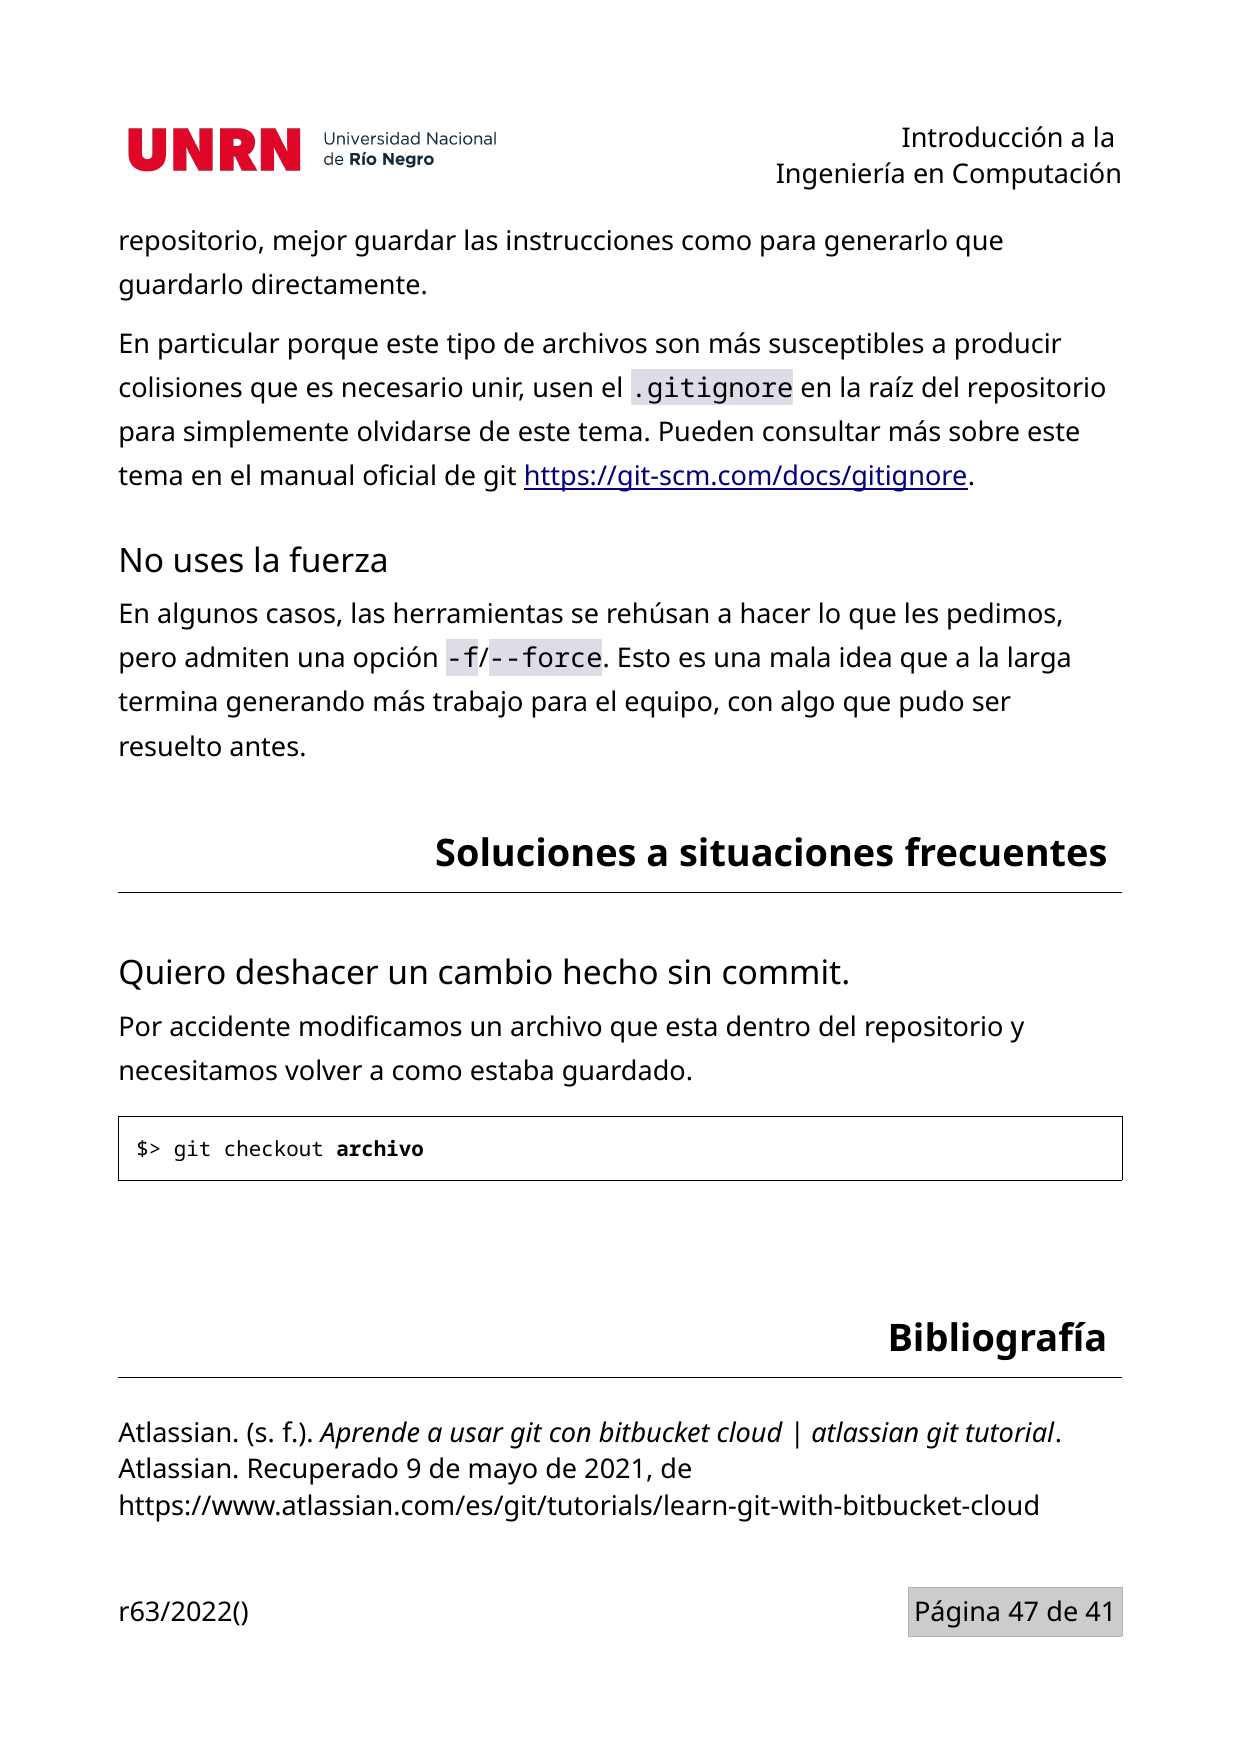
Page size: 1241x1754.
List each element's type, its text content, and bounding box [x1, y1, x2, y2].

picture [118, 118, 505, 180]
subtitle Quiero deshacer un cambio hecho sin commit. [118, 949, 1122, 994]
subtitle Soluciones a situaciones frecuentes [118, 811, 1122, 892]
text En algunos casos, las herramientas se rehúsan a hacer lo que les pedimos, pero admiten una opción -f/--force. Esto es una mala idea que a la larga termina generando más trabajo para el equipo, con algo que pudo ser resuelto antes. [118, 594, 1122, 764]
subtitle Bibliografía [118, 1296, 1122, 1377]
text Por accidente modificamos un archivo que esta dentro del repositorio y necesitamos volver a como estaba guardado. [118, 1007, 1122, 1088]
text Atlassian. (s. f.). Aprende a usar git con bitbucket cloud | atlassian git tutorial. Atlassian. Recuperado 9 de mayo de 2021, de https://www.atlassian.com/es/git/tutorials/learn-git-with-bitbucket-cloud [118, 1413, 1122, 1524]
text $> git checkout archivo [119, 1117, 1122, 1180]
text repositorio, mejor guardar las instrucciones como para generarlo que guardarlo directamente. [118, 221, 1122, 302]
subtitle No uses la fuerza [118, 536, 1122, 582]
text En particular porque este tipo de archivos son más susceptibles a producir colisiones que es necesario unir, usen el .gitignore en la raíz del repositorio para simplemente olvidarse de este tema. Pueden consultar más sobre este tema en el manual oficial de git https://git-scm.com/docs/gitignore. [118, 324, 1122, 494]
